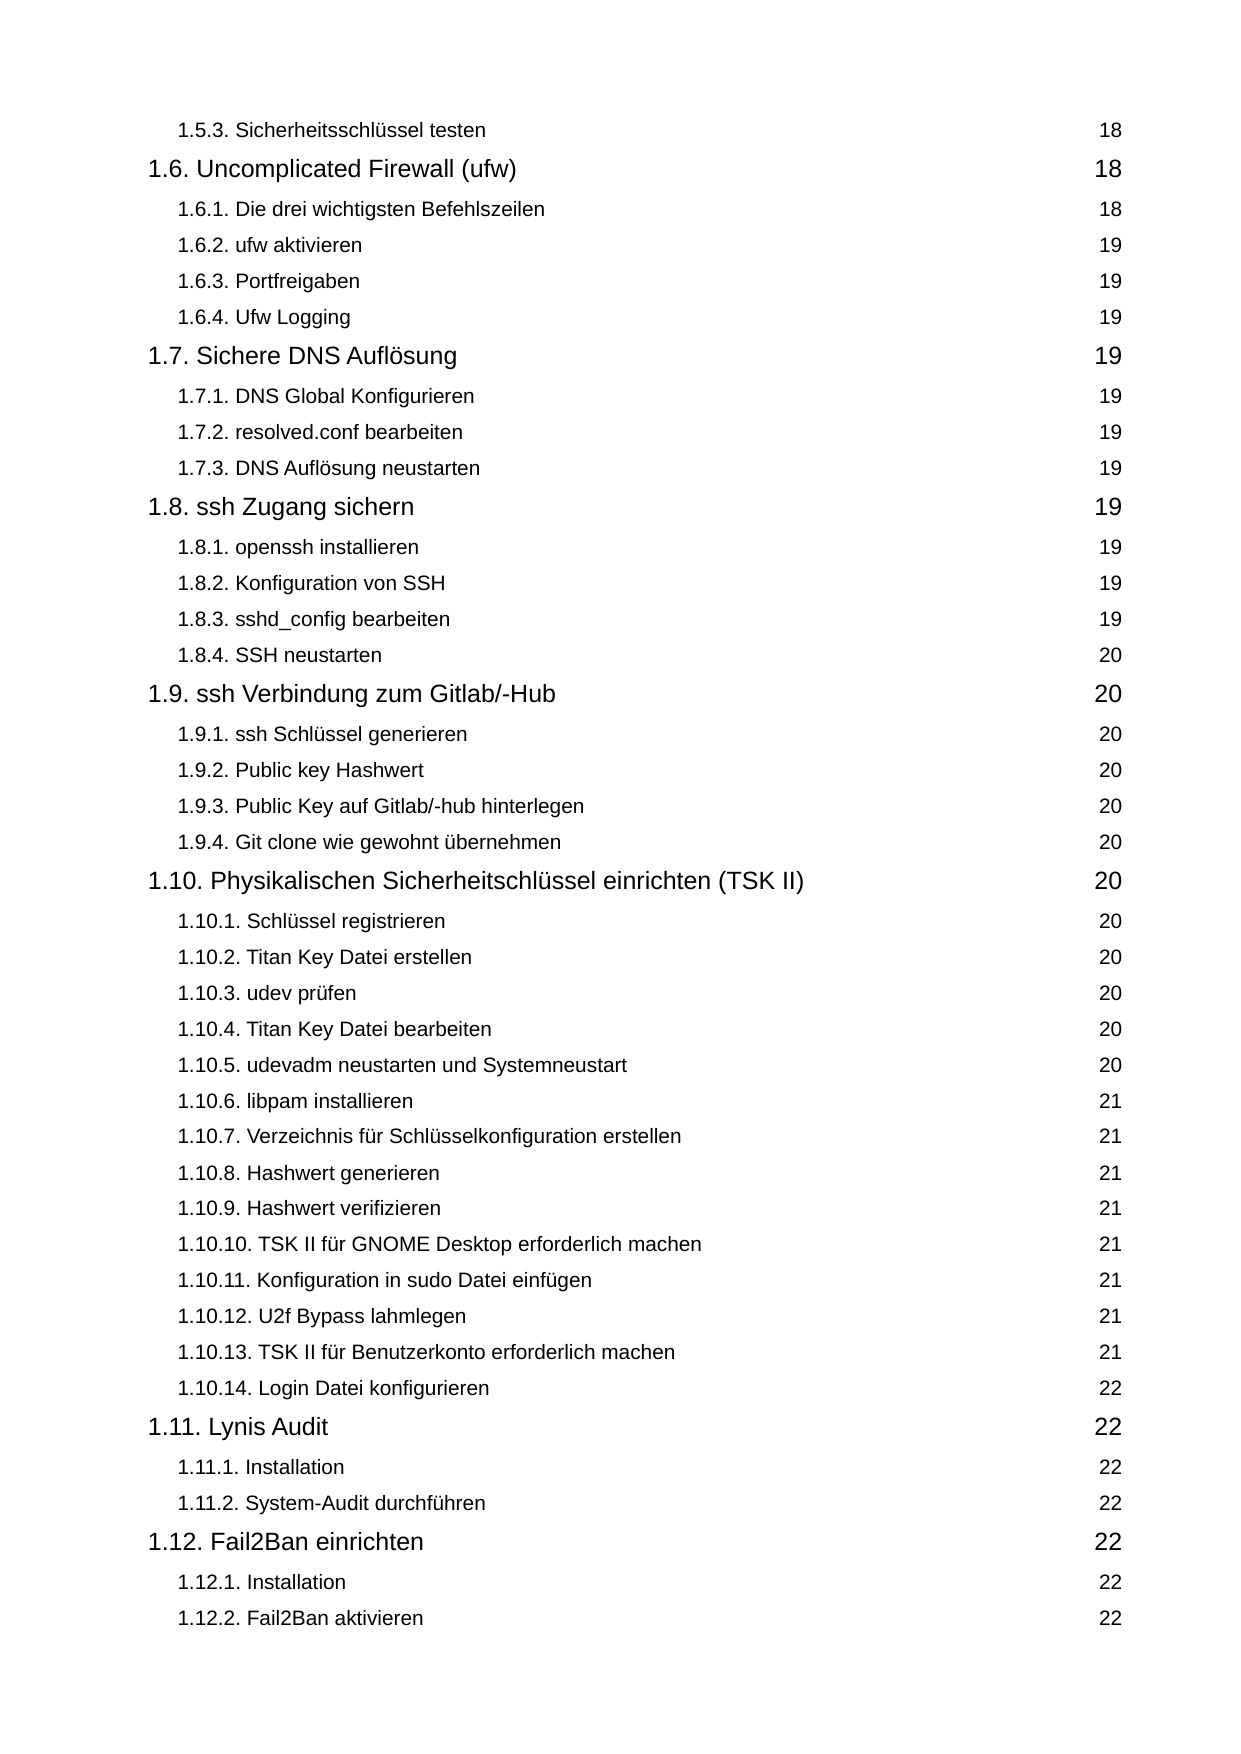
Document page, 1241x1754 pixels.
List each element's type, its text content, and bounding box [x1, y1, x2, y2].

text 1.8.2. Konfiguration von SSH 19 [177, 571, 1122, 595]
text 1.9. ssh Verbindung zum Gitlab/-Hub 20 [148, 679, 1122, 707]
text 1.8.1. openssh installieren 19 [177, 535, 1122, 559]
text 1.12.2. Fail2Ban aktivieren 22 [177, 1606, 1122, 1630]
text 1.11. Lynis Audit 22 [148, 1412, 1122, 1441]
text 1.6.4. Ufw Logging 19 [177, 305, 1122, 329]
text 1.10.9. Hashwert verifizieren 21 [177, 1196, 1122, 1220]
text 1.8. ssh Zugang sichern 19 [148, 492, 1122, 521]
text 1.12. Fail2Ban einrichten 22 [148, 1527, 1122, 1556]
text 1.10.14. Login Datei konfigurieren 22 [177, 1376, 1122, 1400]
text 1.7. Sichere DNS Auflösung 19 [148, 341, 1122, 370]
text 1.10.4. Titan Key Datei bearbeiten 20 [177, 1017, 1122, 1041]
text 1.6. Uncomplicated Firewall (ufw) 18 [148, 154, 1122, 183]
text 1.10. Physikalischen Sicherheitschlüssel einrichten (TSK II) 20 [148, 866, 1122, 894]
text 1.8.4. SSH neustarten 20 [177, 643, 1122, 667]
text 1.6.1. Die drei wichtigsten Befehlszeilen 18 [177, 197, 1122, 221]
text 1.10.3. udev prüfen 20 [177, 981, 1122, 1004]
text 1.10.2. Titan Key Datei erstellen 20 [177, 945, 1122, 969]
text 1.9.2. Public key Hashwert 20 [177, 758, 1122, 782]
text 1.10.11. Konfiguration in sudo Datei einfügen 21 [177, 1268, 1122, 1292]
text 1.9.4. Git clone wie gewohnt übernehmen 20 [177, 830, 1122, 854]
text 1.10.7. Verzeichnis für Schlüsselkonfiguration erstellen 21 [177, 1124, 1122, 1148]
text 1.12.1. Installation 22 [177, 1570, 1122, 1594]
text 1.8.3. sshd_config bearbeiten 19 [177, 607, 1122, 631]
text 1.10.8. Hashwert generieren 21 [177, 1160, 1122, 1184]
text 1.11.2. System-Audit durchführen 22 [177, 1491, 1122, 1515]
text 1.9.3. Public Key auf Gitlab/-hub hinterlegen 20 [177, 794, 1122, 818]
text 1.10.12. U2f Bypass lahmlegen 21 [177, 1304, 1122, 1328]
text 1.9.1. ssh Schlüssel generieren 20 [177, 722, 1122, 746]
text 1.10.1. Schlüssel registrieren 20 [177, 909, 1122, 933]
text 1.10.5. udevadm neustarten und Systemneustart 20 [177, 1052, 1122, 1076]
text 1.11.1. Installation 22 [177, 1455, 1122, 1479]
text 1.7.1. DNS Global Konfigurieren 19 [177, 384, 1122, 408]
text 1.5.3. Sicherheitsschlüssel testen 18 [177, 118, 1122, 142]
text 1.10.6. libpam installieren 21 [177, 1088, 1122, 1112]
text 1.10.13. TSK II für Benutzerkonto erforderlich machen 21 [177, 1340, 1122, 1364]
text 1.7.2. resolved.conf bearbeiten 19 [177, 420, 1122, 444]
text 1.6.2. ufw aktivieren 19 [177, 233, 1122, 257]
text 1.7.3. DNS Auflösung neustarten 19 [177, 456, 1122, 480]
text 1.10.10. TSK II für GNOME Desktop erforderlich machen 21 [177, 1232, 1122, 1256]
text 1.6.3. Portfreigaben 19 [177, 269, 1122, 293]
